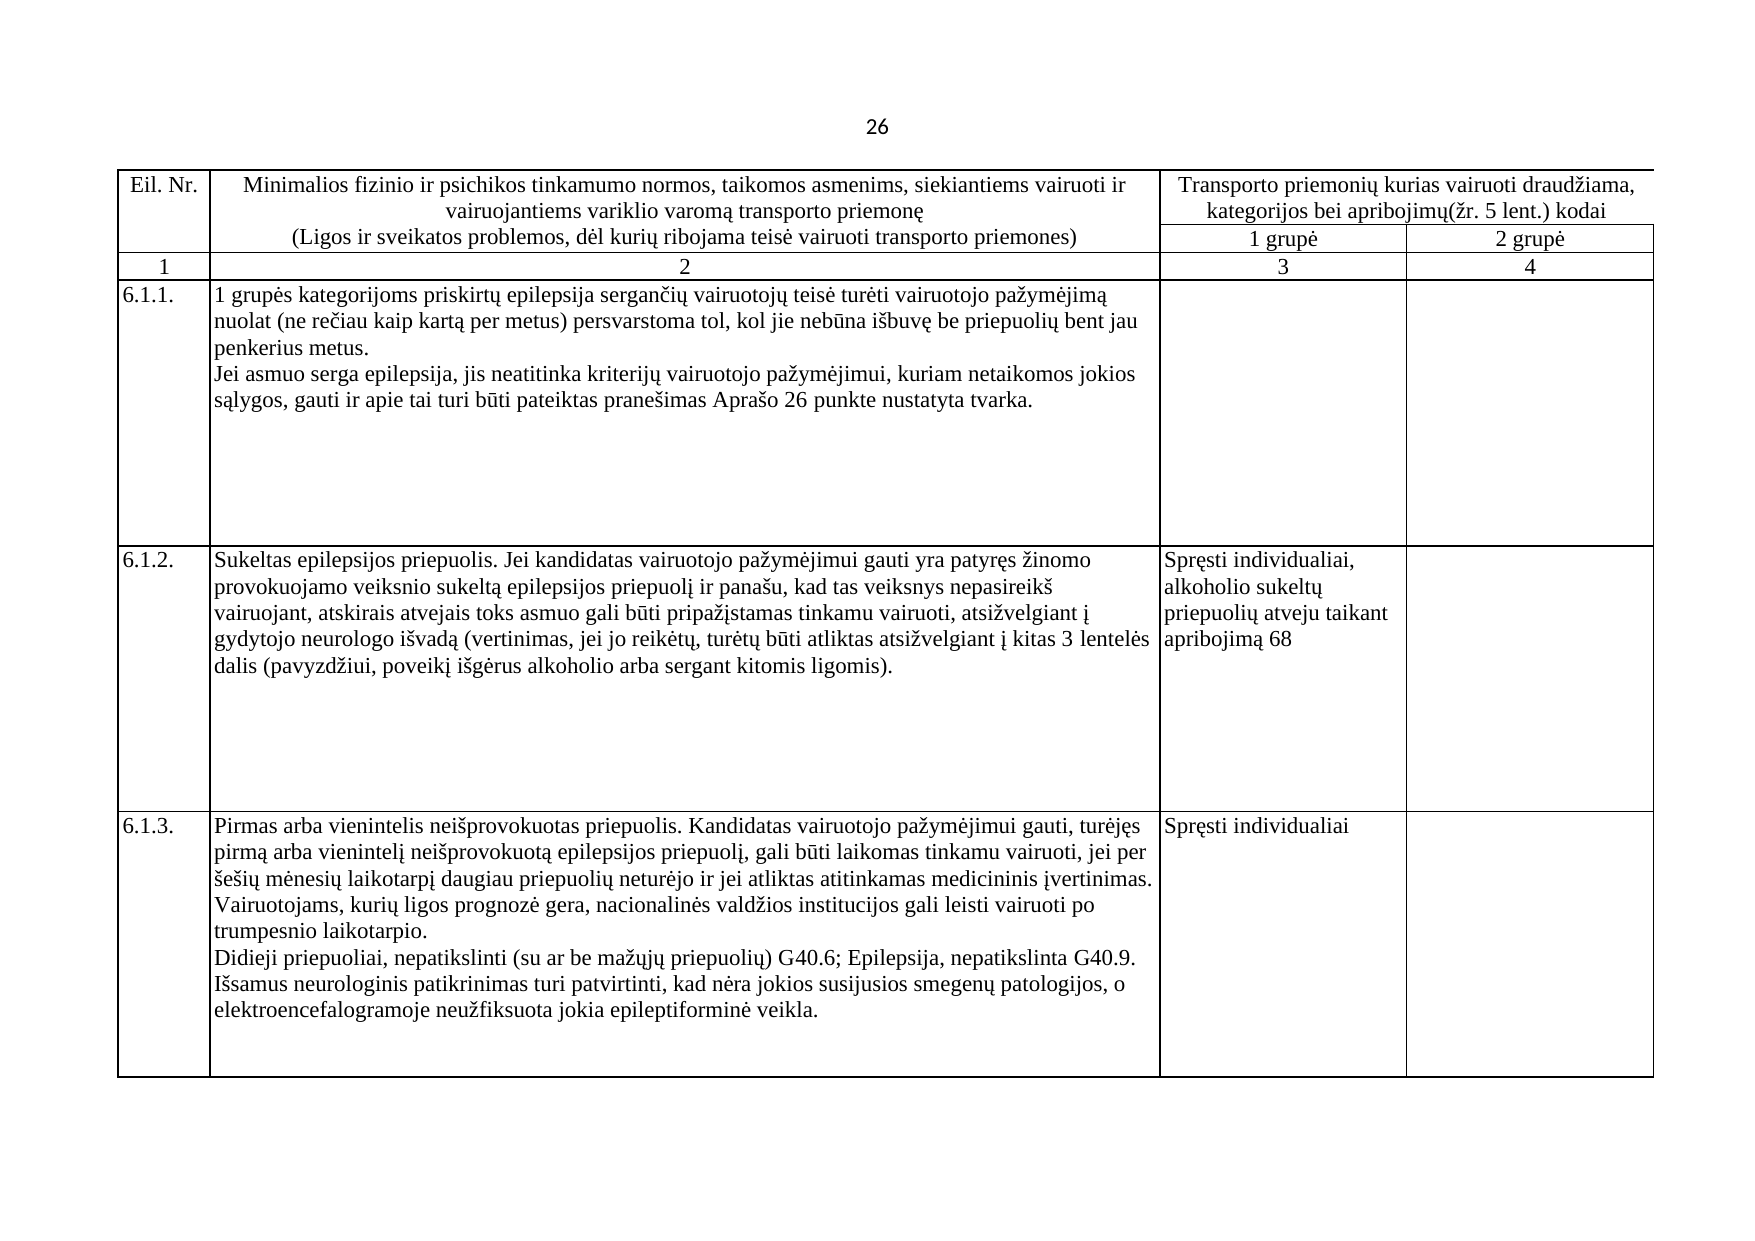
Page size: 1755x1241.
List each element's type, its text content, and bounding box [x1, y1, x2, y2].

table_cell Spręsti individualiai [1161, 812, 1406, 1076]
table_cell 2 grupė [1407, 225, 1653, 251]
table_cell 2 [211, 253, 1159, 279]
table_header Minimalios fizinio ir psichikos tinkamumo normos, taikomos asmenims, siekiantiems vairuoti ir vairuojantiems variklio varomą transporto priemonę (Ligos ir sveikatos problemos, dėl kurių ribojama teisė vairuoti transporto priemones) [211, 171, 1159, 251]
table_cell [1407, 547, 1653, 811]
table_cell Spręsti individualiai, alkoholio sukeltų priepuolių atveju taikant apribojimą 68 [1161, 547, 1406, 811]
table_cell [1161, 281, 1406, 545]
table_cell 6.1.3. [119, 812, 209, 1076]
table_cell 3 [1161, 253, 1406, 279]
table_header Transporto priemonių kurias vairuoti draudžiama, kategorijos bei apribojimų(žr. 5 lent.) kodai [1161, 171, 1653, 223]
table_cell [1407, 812, 1653, 1076]
table_cell Sukeltas epilepsijos priepuolis. Jei kandidatas vairuotojo pažymėjimui gauti yra patyręs žinomo provokuojamo veiksnio sukeltą epilepsijos priepuolį ir panašu, kad tas veiksnys nepasireikš vairuojant, atskirais atvejais toks asmuo gali būti pripažįstamas tinkamu vairuoti, atsižvelgiant į gydytojo neurologo išvadą (vertinimas, jei jo reikėtų, turėtų būti atliktas atsižvelgiant į kitas 3 lentelės dalis (pavyzdžiui, poveikį išgėrus alkoholio arba sergant kitomis ligomis). [211, 547, 1159, 811]
table_cell 6.1.1. [119, 281, 209, 545]
table_header Eil. Nr. [119, 171, 209, 251]
table_cell Pirmas arba vienintelis neišprovokuotas priepuolis. Kandidatas vairuotojo pažymėjimui gauti, turėjęs pirmą arba vienintelį neišprovokuotą epilepsijos priepuolį, gali būti laikomas tinkamu vairuoti, jei per šešių mėnesių laikotarpį daugiau priepuolių neturėjo ir jei atliktas atitinkamas medicininis įvertinimas. Vairuotojams, kurių ligos prognozė gera, nacionalinės valdžios institucijos gali leisti vairuoti po trumpesnio laikotarpio. Didieji priepuoliai, nepatikslinti (su ar be mažųjų priepuolių) G40.6; Epilepsija, nepatikslinta g40.9. Išsamus neurologinis patikrinimas turi patvirtinti, kad nėra jokios susijusios smegenų patologijos, o elektroencefalogramoje neužfiksuota jokia epileptiforminė veikla. [211, 812, 1159, 1076]
table_cell 6.1.2. [119, 547, 209, 811]
table_cell 1 grupės kategorijoms priskirtų epilepsija sergančių vairuotojų teisė turėti vairuotojo pažymėjimą nuolat (ne rečiau kaip kartą per metus) persvarstoma tol, kol jie nebūna išbuvę be priepuolių bent jau penkerius metus. Jei asmuo serga epilepsija, jis neatitinka kriterijų vairuotojo pažymėjimui, kuriam netaikomos jokios sąlygos, gauti ir apie tai turi būti pateiktas pranešimas Aprašo 26 punkte nustatyta tvarka. [211, 281, 1159, 545]
table_cell [1407, 281, 1653, 545]
table_cell 4 [1407, 253, 1653, 279]
table_cell 1 [119, 253, 209, 279]
table_cell 1 grupė [1161, 225, 1406, 251]
